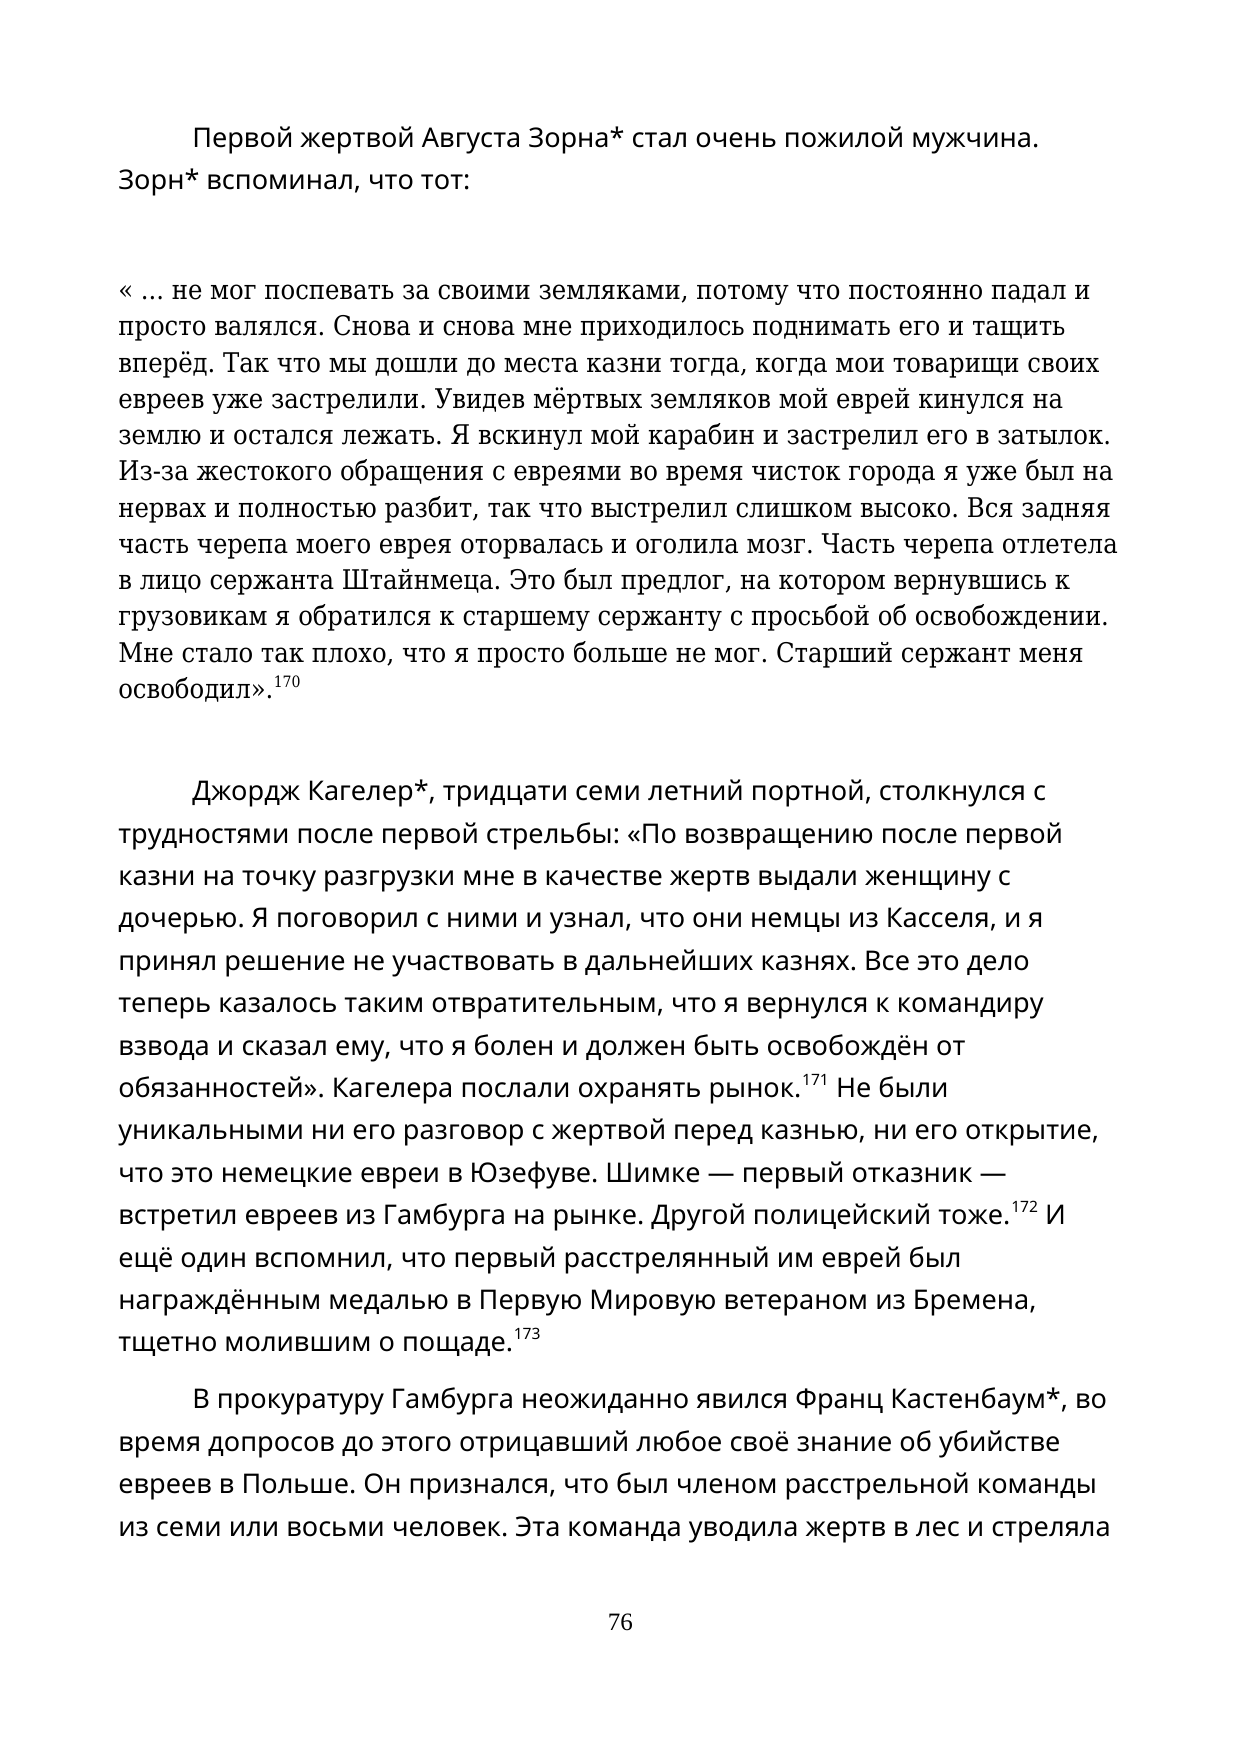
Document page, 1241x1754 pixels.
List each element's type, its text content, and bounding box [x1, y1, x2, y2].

text Первой жертвой Августа Зорна* стал очень пожилой мужчина. Зорн* вспоминал, что тот: [118, 118, 1122, 197]
text В прокуратуру Гамбурга неожиданно явился Франц Кастенбаум*, во время допросов до этого отрицавший любое своё знание об убийстве евреев в Польше. Он признался, что был членом расстрельной команды из семи или восьми человек. Эта команда уводила жертв в лес и стреляла [118, 1380, 1122, 1544]
text « ... не мог поспевать за своими земляками, потому что постоянно падал и просто валялся. Снова и снова мне приходилось поднимать его и тащить вперёд. Так что мы дошли до места казни тогда, когда мои товарищи своих евреев уже застрелили. Увидев мёртвых земляков мой еврей кинулся на землю и остался лежать. Я вскинул мой карабин и застрелил его в затылок. Из-за жестокого обращения с евреями во время чисток города я уже был на нервах и полностью разбит, так что выстрелил слишком высоко. Вся задняя часть черепа моего еврея оторвалась и оголила мозг. Часть черепа отлетела в лицо сержанта Штайнмеца. Это был предлог, на котором вернувшись к грузовикам я обратился к старшему сержанту с просьбой об освобождении. Мне стало так плохо, что я просто больше не мог. Старший сержант меня освободил». [118, 274, 1122, 705]
text Джордж Кагелер*, тридцати семи летний портной, столкнулся с трудностями после первой стрельбы: «По возвращению после первой казни на точку разгрузки мне в качестве жертв выдали женщину с дочерью. Я поговорил с ними и узнал, что они немцы из Касселя, и я принял решение не участвовать в дальнейших казнях. Все это дело теперь казалось таким отвратительным, что я вернулся к командиру взвода и сказал ему, что я болен и должен быть освобождён от обязанностей». Кагелера послали охранять рынок. Не были уникальными ни его разговор с жертвой перед казнью, ни его открытие, что это немецкие евреи в Юзефуве. Шимке — первый отказник — встретил евреев из Гамбурга на рынке. Другой полицейский тоже. И ещё один вспомнил, что первый расстрелянный им еврей был награждённым медалью в Первую Мировую ветераном из Бремена, тщетно молившим о пощаде. [118, 772, 1122, 1360]
